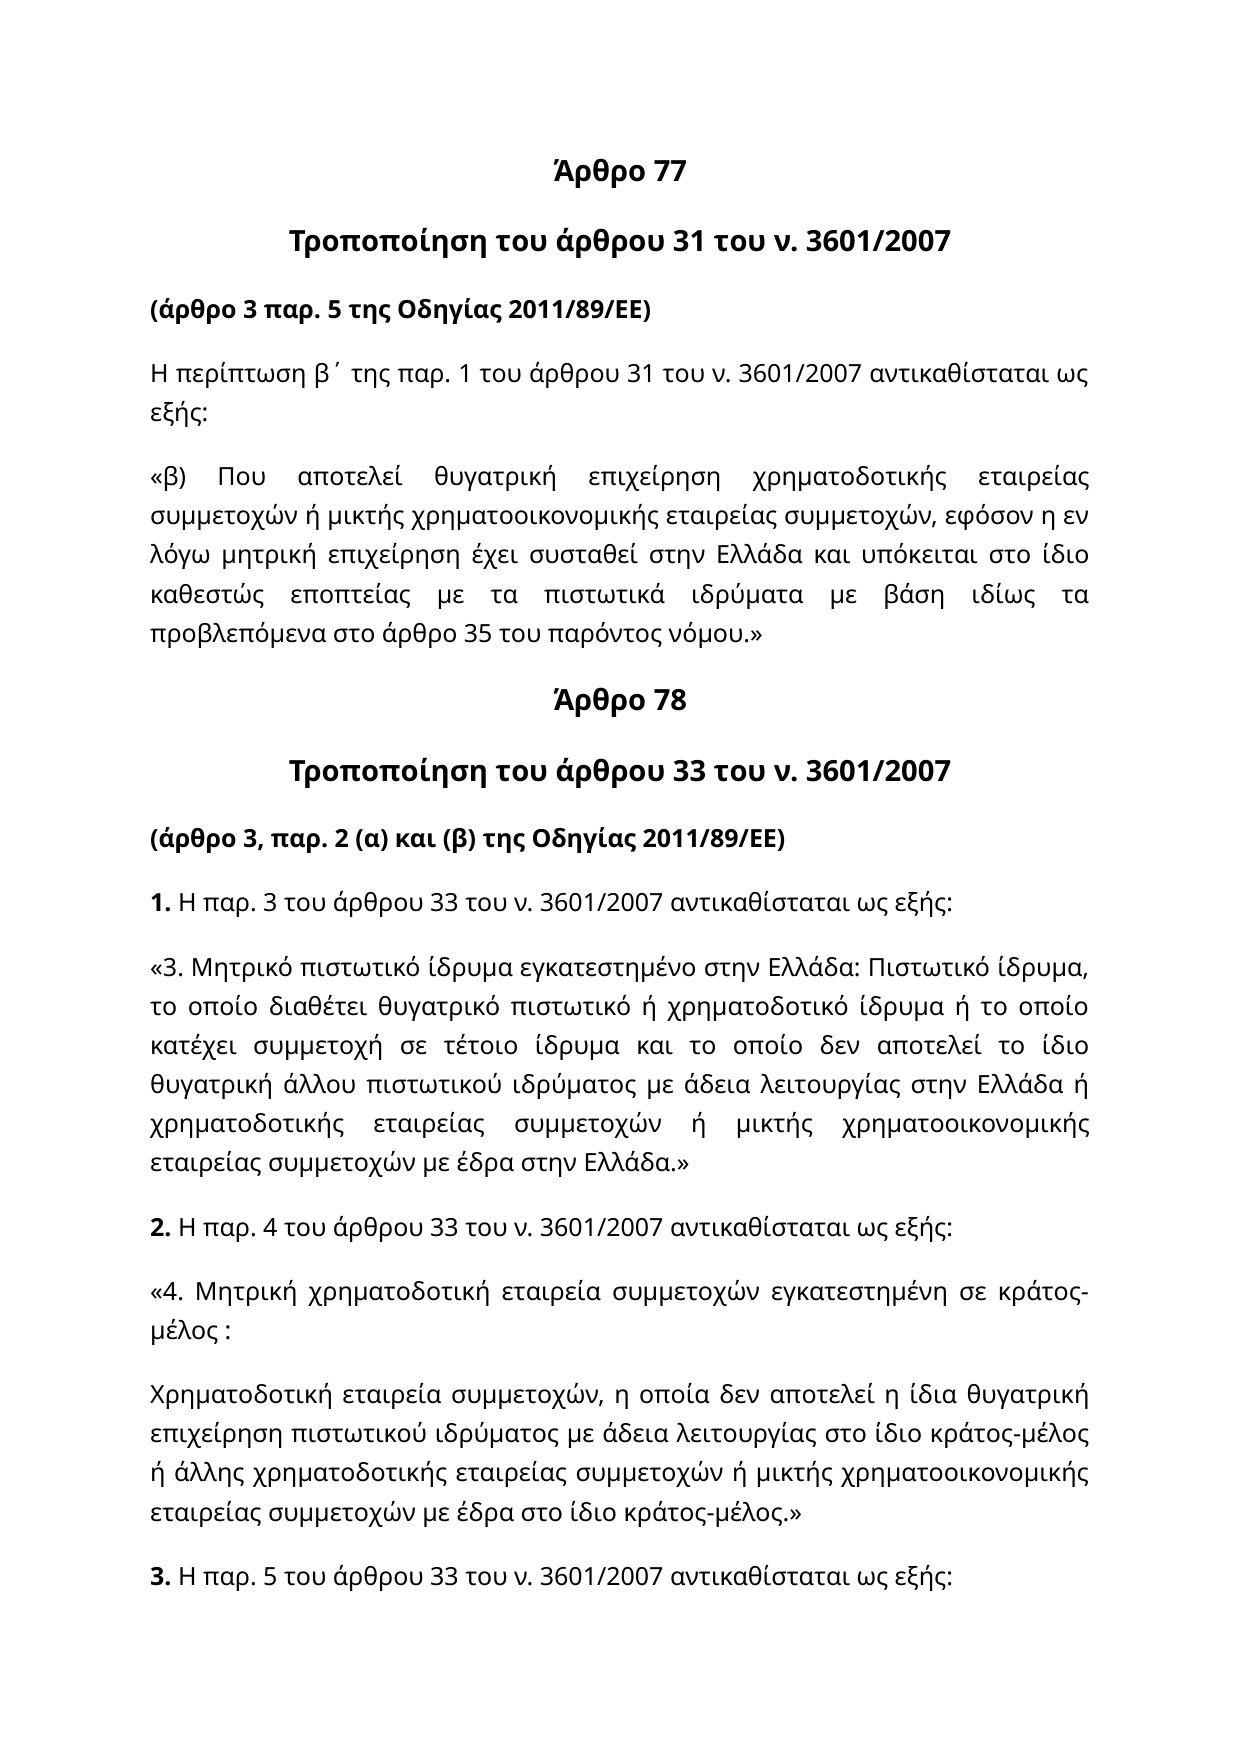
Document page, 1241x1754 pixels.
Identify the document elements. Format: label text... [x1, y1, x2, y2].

text 2. Η παρ. 4 του άρθρου 33 του ν. 3601/2007 αντικαθίσταται ως εξής: [150, 1209, 1090, 1243]
text «4. Μητρική χρηματοδοτική εταιρεία συμμετοχών εγκατεστημένη σε κράτος-μέλος : [150, 1273, 1090, 1347]
text Χρηματοδοτική εταιρεία συμμετοχών, η οποία δεν αποτελεί η ίδια θυγατρική επιχείρηση πιστωτικού ιδρύματος με άδεια λειτουργίας στο ίδιο κράτος-μέλος ή άλλης χρηματοδοτικής εταιρείας συμμετοχών ή μικτής χρηματοοικονομικής εταιρείας συμμετοχών με έδρα στο ίδιο κράτος-μέλος.» [150, 1377, 1090, 1528]
subtitle Άρθρο 78 [150, 679, 1090, 719]
text «3. Μητρικό πιστωτικό ίδρυμα εγκατεστημένο στην Ελλάδα: Πιστωτικό ίδρυμα, το οποίο διαθέτει θυγατρικό πιστωτικό ή χρηματοδοτικό ίδρυμα ή το οποίο κατέχει συμμετοχή σε τέτοιο ίδρυμα και το οποίο δεν αποτελεί το ίδιο θυγατρική άλλου πιστωτικού ιδρύματος με άδεια λειτουργίας στην Ελλάδα ή χρηματοδοτικής εταιρείας συμμετοχών ή μικτής χρηματοοικονομικής εταιρείας συμμετοχών με έδρα στην Ελλάδα.» [150, 949, 1090, 1179]
subtitle Άρθρο 77 [150, 150, 1090, 190]
text (άρθρο 3 παρ. 5 της Οδηγίας 2011/89/ΕΕ) [150, 291, 1090, 325]
text (άρθρο 3, παρ. 2 (α) και (β) της Οδηγίας 2011/89/ΕΕ) [150, 821, 1090, 855]
text «β) Που αποτελεί θυγατρική επιχείρηση χρηματοδοτικής εταιρείας συμμετοχών ή μικτής χρηματοοικονομικής εταιρείας συμμετοχών, εφόσον η εν λόγω μητρική επιχείρηση έχει συσταθεί στην Ελλάδα και υπόκειται στο ίδιο καθεστώς εποπτείας με τα πιστωτικά ιδρύματα με βάση ιδίως τα προβλεπόμενα στο άρθρο 35 του παρόντος νόμου.» [150, 459, 1090, 649]
text 1. Η παρ. 3 του άρθρου 33 του ν. 3601/2007 αντικαθίσταται ως εξής: [150, 885, 1090, 919]
subtitle Τροποποίηση του άρθρου 31 του ν. 3601/2007 [150, 221, 1090, 260]
subtitle Τροποποίηση του άρθρου 33 του ν. 3601/2007 [150, 750, 1090, 790]
text 3. Η παρ. 5 του άρθρου 33 του ν. 3601/2007 αντικαθίσταται ως εξής: [150, 1558, 1090, 1592]
text Η περίπτωση β΄ της παρ. 1 του άρθρου 31 του ν. 3601/2007 αντικαθίσταται ως εξής: [150, 355, 1090, 429]
